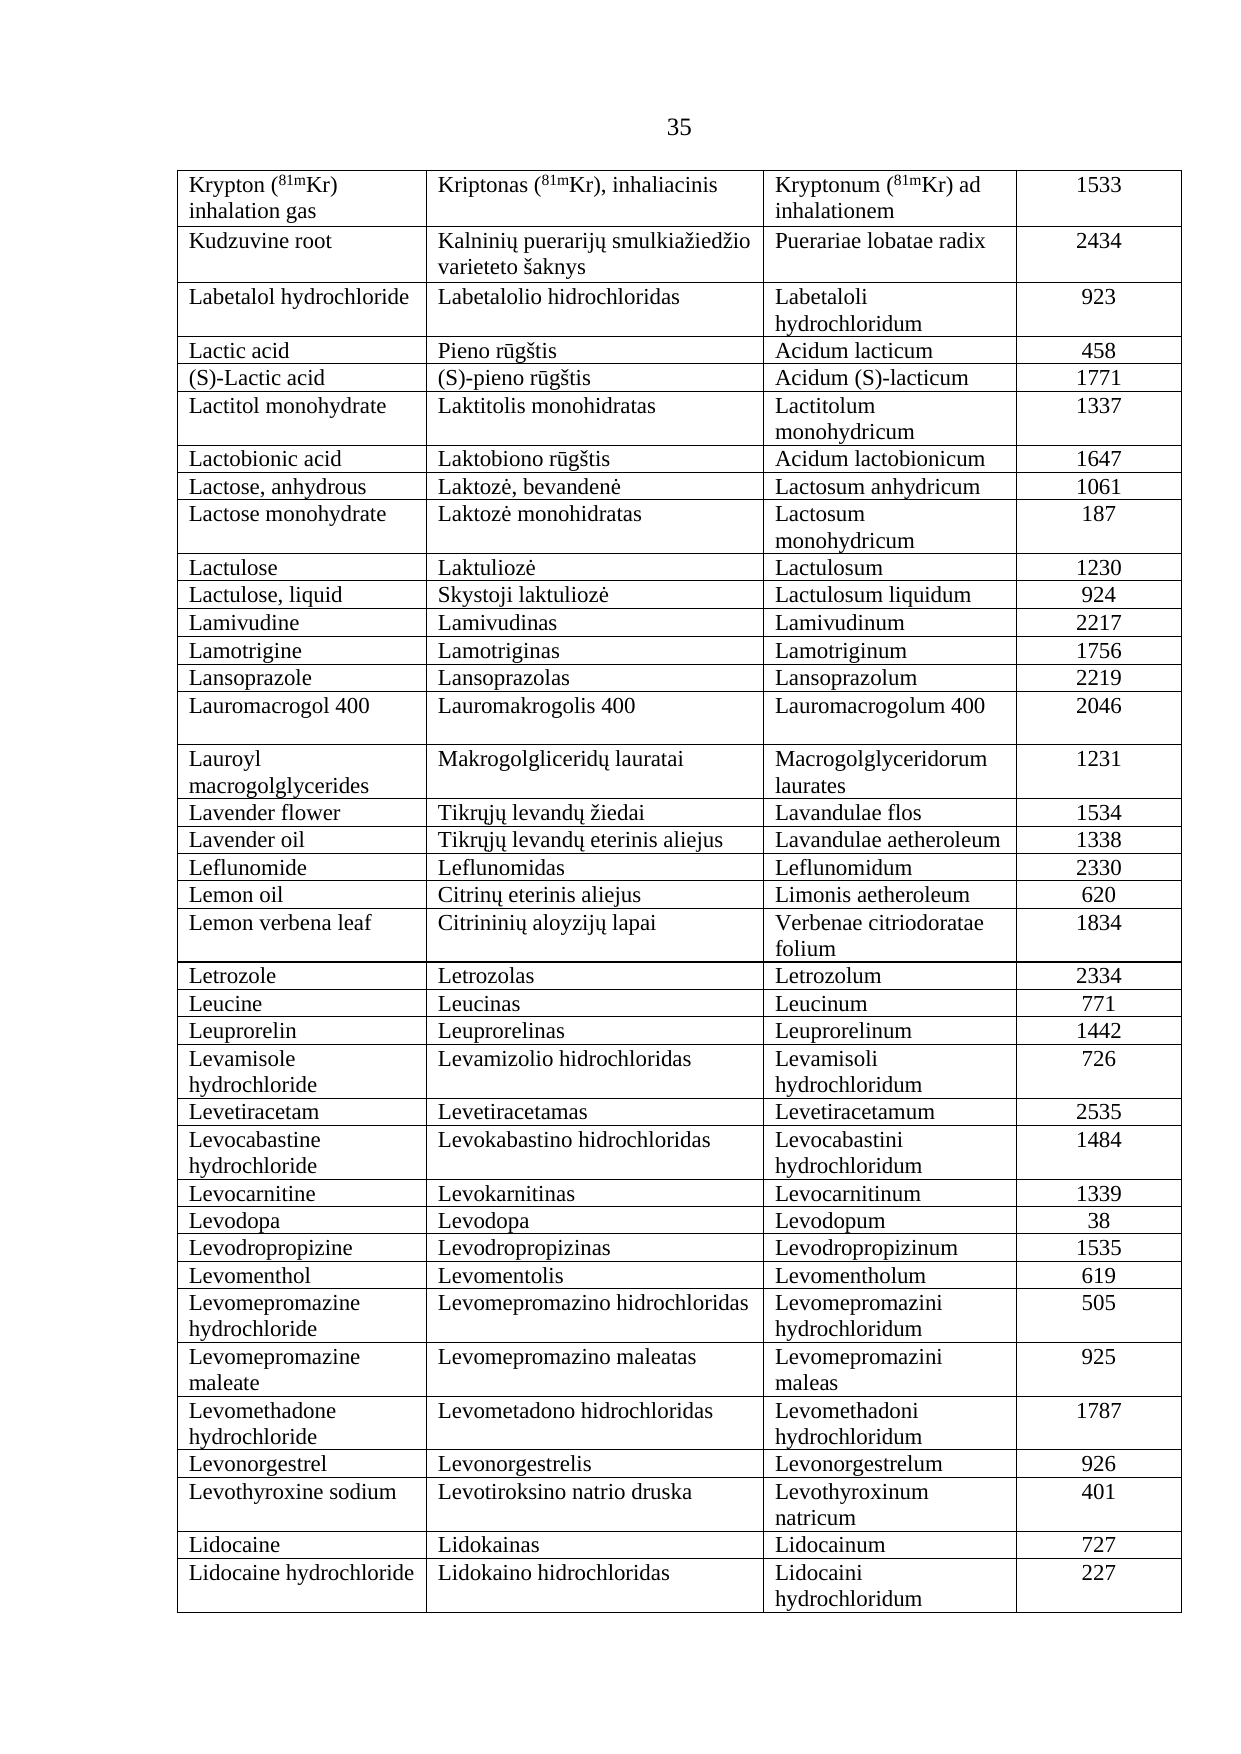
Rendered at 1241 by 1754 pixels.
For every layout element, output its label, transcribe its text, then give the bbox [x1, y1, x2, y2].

table_cell Lactitol monohydrate [178, 392, 426, 444]
table_cell 1231 [1017, 745, 1181, 798]
table_cell 771 [1017, 990, 1181, 1016]
table_cell Puerariae lobatae radix [764, 227, 1016, 282]
table_cell Lactulose [178, 554, 426, 580]
table_cell 2434 [1017, 227, 1181, 282]
table_cell 2330 [1017, 854, 1181, 880]
table_cell Levodopa [427, 1207, 763, 1233]
table_cell Levomethadone hydrochloride [178, 1397, 426, 1449]
table_cell Lemon verbena leaf [178, 909, 426, 961]
table_cell Levamizolio hidrochloridas [427, 1045, 763, 1097]
table_cell Lidocainum [764, 1532, 1016, 1558]
table_cell Levodropropizine [178, 1234, 426, 1261]
table_cell 2334 [1017, 963, 1181, 989]
table_cell 1337 [1017, 392, 1181, 444]
table_cell Levocarnitinum [764, 1180, 1016, 1206]
table_cell 925 [1017, 1343, 1181, 1396]
table_cell Levonorgestrelis [427, 1450, 763, 1477]
table_cell Laktuliozė [427, 554, 763, 580]
table_cell 1338 [1017, 827, 1181, 853]
table_cell Levocabastini hydrochloridum [764, 1126, 1016, 1178]
table_cell Lamotriginas [427, 637, 763, 663]
table_cell 227 [1017, 1559, 1181, 1612]
table_cell 726 [1017, 1045, 1181, 1097]
table_cell 38 [1017, 1207, 1181, 1233]
table_cell Lidokaino hidrochloridas [427, 1559, 763, 1612]
table_cell Levomepromazini maleas [764, 1343, 1016, 1396]
table_cell Leflunomidas [427, 854, 763, 880]
table_cell 923 [1017, 283, 1181, 336]
table_cell 1834 [1017, 909, 1181, 961]
table_cell Levomepromazine maleate [178, 1343, 426, 1396]
table_cell Levetiracetamum [764, 1099, 1016, 1125]
table_cell Levotiroksino natrio druska [427, 1478, 763, 1531]
table_cell Lamivudinas [427, 609, 763, 636]
table_cell Lavender oil [178, 827, 426, 853]
table_cell Leflunomide [178, 854, 426, 880]
table_cell Levonorgestrel [178, 1450, 426, 1477]
table_cell Levocabastine hydrochloride [178, 1126, 426, 1178]
table_cell 2219 [1017, 665, 1181, 691]
table_cell (S)-pieno rūgštis [427, 364, 763, 391]
table_cell 505 [1017, 1289, 1181, 1342]
table_cell 458 [1017, 337, 1181, 363]
table_cell Lansoprazole [178, 665, 426, 691]
table_cell 1647 [1017, 446, 1181, 472]
table_cell Acidum lacticum [764, 337, 1016, 363]
table_cell Lidocaini hydrochloridum [764, 1559, 1016, 1612]
table_cell Lauromacrogol 400 [178, 692, 426, 744]
table_cell Lactobionic acid [178, 446, 426, 472]
table_cell Leucinas [427, 990, 763, 1016]
table_cell Acidum (S)-lacticum [764, 364, 1016, 391]
table_cell Tikrųjų levandų žiedai [427, 799, 763, 826]
table_cell Levomentholum [764, 1262, 1016, 1288]
table_cell Lidocaine hydrochloride [178, 1559, 426, 1612]
table_cell Lamotrigine [178, 637, 426, 663]
table_cell Limonis aetheroleum [764, 881, 1016, 908]
table_cell Pieno rūgštis [427, 337, 763, 363]
table_cell Lauromakrogolis 400 [427, 692, 763, 744]
table_cell Lactulose, liquid [178, 581, 426, 608]
table_cell Lactose, anhydrous [178, 473, 426, 499]
table_cell 727 [1017, 1532, 1181, 1558]
table_cell Lemon oil [178, 881, 426, 908]
table_cell Labetalol hydrochloride [178, 283, 426, 336]
table_cell Makrogolgliceridų lauratai [427, 745, 763, 798]
table_cell Labetaloli hydrochloridum [764, 283, 1016, 336]
table_cell Labetalolio hidrochloridas [427, 283, 763, 336]
table_cell Kriptonas (81mKr), inhaliacinis [427, 171, 763, 226]
table_cell Lamotriginum [764, 637, 1016, 663]
table_cell Kryptonum (81mKr) ad inhalationem [764, 171, 1016, 226]
table_cell 2217 [1017, 609, 1181, 636]
table_cell Leucine [178, 990, 426, 1016]
table_cell Levomethadoni hydrochloridum [764, 1397, 1016, 1449]
table_cell Levodropropizinas [427, 1234, 763, 1261]
table_cell Levetiracetamas [427, 1099, 763, 1125]
table_cell 2046 [1017, 692, 1181, 744]
table_cell Levodropropizinum [764, 1234, 1016, 1261]
table_cell Laktobiono rūgštis [427, 446, 763, 472]
table_cell Levetiracetam [178, 1099, 426, 1125]
table_cell Letrozole [178, 963, 426, 989]
table_cell Levomepromazino maleatas [427, 1343, 763, 1396]
table_cell Levomenthol [178, 1262, 426, 1288]
table_cell 1787 [1017, 1397, 1181, 1449]
table_cell Lavandulae aetheroleum [764, 827, 1016, 853]
table_cell Kalninių puerarijų smulkiažiedžio varieteto šaknys [427, 227, 763, 282]
table_cell Lansoprazolum [764, 665, 1016, 691]
table_cell 1534 [1017, 799, 1181, 826]
table_cell Levomepromazini hydrochloridum [764, 1289, 1016, 1342]
table_cell Lauroyl macrogolglycerides [178, 745, 426, 798]
table_cell 1442 [1017, 1017, 1181, 1044]
table_cell Levomepromazino hidrochloridas [427, 1289, 763, 1342]
table_cell Lansoprazolas [427, 665, 763, 691]
table_cell Letrozolum [764, 963, 1016, 989]
table_cell Levodopum [764, 1207, 1016, 1233]
table_cell Lidocaine [178, 1532, 426, 1558]
table_cell 1535 [1017, 1234, 1181, 1261]
table_cell Tikrųjų levandų eterinis aliejus [427, 827, 763, 853]
table_cell Levothyroxine sodium [178, 1478, 426, 1531]
table_cell Verbenae citriodoratae folium [764, 909, 1016, 961]
table_cell Lavandulae flos [764, 799, 1016, 826]
table_cell Levamisole hydrochloride [178, 1045, 426, 1097]
table_cell Kudzuvine root [178, 227, 426, 282]
table_cell Lauromacrogolum 400 [764, 692, 1016, 744]
table_cell 620 [1017, 881, 1181, 908]
table_cell Leucinum [764, 990, 1016, 1016]
table_cell Lavender flower [178, 799, 426, 826]
table_cell 1771 [1017, 364, 1181, 391]
table_cell 2535 [1017, 1099, 1181, 1125]
table_cell Levocarnitine [178, 1180, 426, 1206]
table_cell Lidokainas [427, 1532, 763, 1558]
table_cell Laktozė, bevandenė [427, 473, 763, 499]
table_cell 619 [1017, 1262, 1181, 1288]
table_cell 1061 [1017, 473, 1181, 499]
table_cell Laktozė monohidratas [427, 500, 763, 553]
table_cell Lactosum monohydricum [764, 500, 1016, 553]
table_cell Krypton (81mKr) inhalation gas [178, 171, 426, 226]
table_cell Leuprorelinum [764, 1017, 1016, 1044]
table_cell Skystoji laktuliozė [427, 581, 763, 608]
table_cell 187 [1017, 500, 1181, 553]
table_cell 401 [1017, 1478, 1181, 1531]
table_cell Laktitolis monohidratas [427, 392, 763, 444]
table_cell 1533 [1017, 171, 1181, 226]
table_cell 1339 [1017, 1180, 1181, 1206]
table_cell Lamivudine [178, 609, 426, 636]
table_cell Lactulosum liquidum [764, 581, 1016, 608]
table_cell Leflunomidum [764, 854, 1016, 880]
table_cell Lamivudinum [764, 609, 1016, 636]
table_cell Levometadono hidrochloridas [427, 1397, 763, 1449]
table_cell 1484 [1017, 1126, 1181, 1178]
table_cell Citrinų eterinis aliejus [427, 881, 763, 908]
table_cell Lactulosum [764, 554, 1016, 580]
table_cell Citrininių aloyzijų lapai [427, 909, 763, 961]
table_cell 926 [1017, 1450, 1181, 1477]
table_cell Levamisoli hydrochloridum [764, 1045, 1016, 1097]
table_cell Levodopa [178, 1207, 426, 1233]
table_cell Macrogolglyceridorum laurates [764, 745, 1016, 798]
table_cell Acidum lactobionicum [764, 446, 1016, 472]
table_cell Lactic acid [178, 337, 426, 363]
table_cell 924 [1017, 581, 1181, 608]
table_cell Levothyroxinum natricum [764, 1478, 1016, 1531]
table_cell Levokabastino hidrochloridas [427, 1126, 763, 1178]
table_cell 1230 [1017, 554, 1181, 580]
table_cell Levokarnitinas [427, 1180, 763, 1206]
table_cell Levomepromazine hydrochloride [178, 1289, 426, 1342]
table_cell 1756 [1017, 637, 1181, 663]
table_cell Letrozolas [427, 963, 763, 989]
table_cell Leuprorelin [178, 1017, 426, 1044]
table_cell Lactose monohydrate [178, 500, 426, 553]
table_cell Levomentolis [427, 1262, 763, 1288]
table_cell Levonorgestrelum [764, 1450, 1016, 1477]
table_cell (S)-Lactic acid [178, 364, 426, 391]
table_cell Leuprorelinas [427, 1017, 763, 1044]
table_cell Lactitolum monohydricum [764, 392, 1016, 444]
table_cell Lactosum anhydricum [764, 473, 1016, 499]
